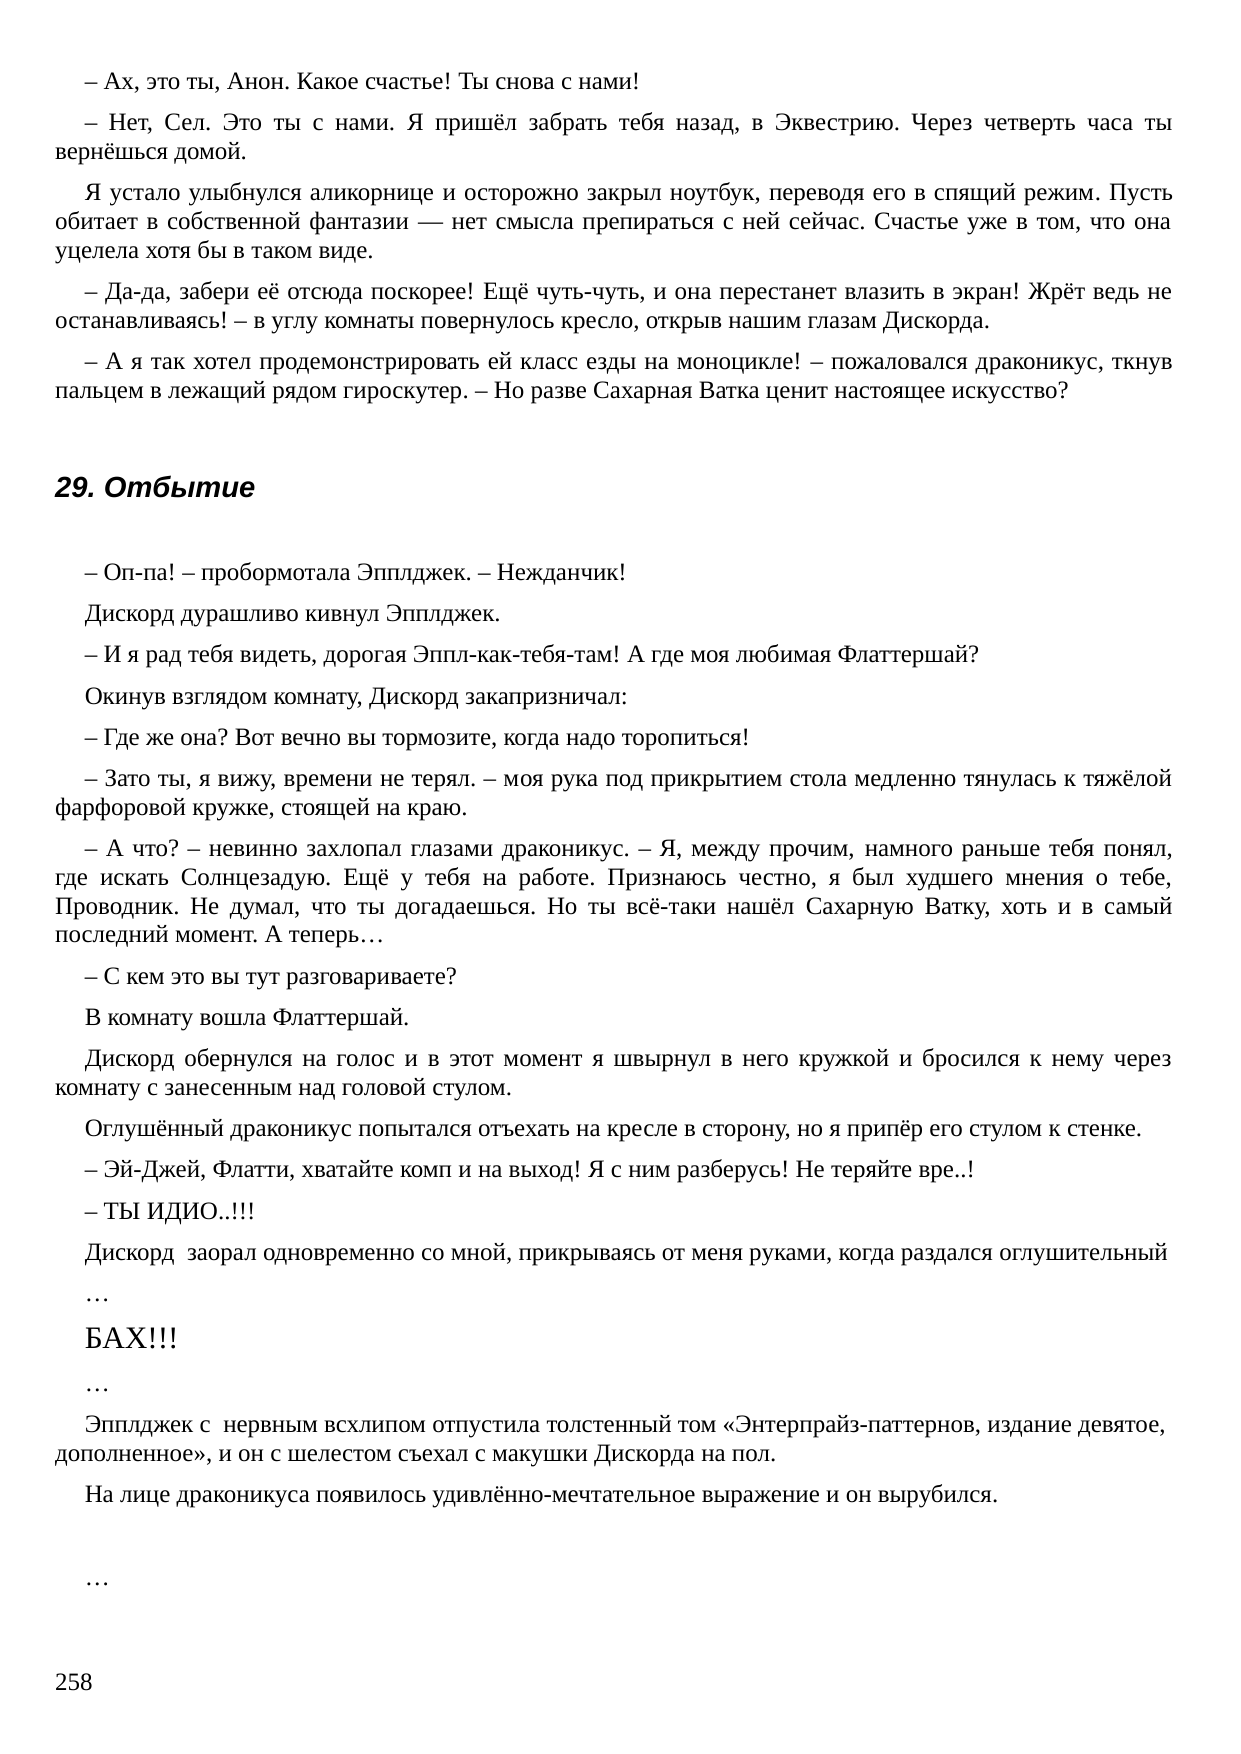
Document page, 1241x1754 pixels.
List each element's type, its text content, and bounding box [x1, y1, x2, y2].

text Дискорд обернулся на голос и в этот момент я швырнул в него кружкой и бросился к нему через комнату с занесенным над головой стулом. [55, 1043, 1173, 1101]
text – С кем это вы тут разговариваете? [55, 961, 1173, 989]
text Окинув взглядом комнату, Дискорд закапризничал: [55, 681, 1173, 709]
text – И я рад тебя видеть, дорогая Эппл-как-тебя-там! А где моя любимая Флаттершай? [55, 639, 1173, 668]
text Дискорд заорал одновременно со мной, прикрываясь от меня руками, когда раздался оглушительный [55, 1237, 1173, 1266]
text – Нет, Сел. Это ты с нами. Я пришёл забрать тебя назад, в Эквестрию. Через четверть часа ты вернёшься домой. [55, 107, 1173, 165]
text … [55, 1368, 1173, 1397]
text – Эй-Джей, Флатти, хватайте комп и на выход! Я с ним разберусь! Не теряйте вре..! [55, 1154, 1173, 1183]
text – Где же она? Вот вечно вы тормозите, когда надо торопиться! [55, 722, 1173, 751]
text Оглушённый драконикус попытался отъехать на кресле в сторону, но я припёр его стулом к стенке. [55, 1113, 1173, 1142]
text – Ах, это ты, Анон. Какое счастье! Ты снова с нами! [55, 66, 1173, 95]
text БАХ!!! [55, 1319, 1173, 1356]
text – Зато ты, я вижу, времени не терял. – моя рука под прикрытием стола медленно тянулась к тяжёлой фарфоровой кружке, стоящей на краю. [55, 763, 1173, 821]
text Я устало улыбнулся аликорнице и осторожно закрыл ноутбук, переводя его в спящий режим. Пусть обитает в собственной фантазии — нет смысла препираться с ней сейчас. Счастье уже в том, что она уцелела хотя бы в таком виде. [55, 177, 1173, 263]
text – Да-да, забери её отсюда поскорее! Ещё чуть-чуть, и она перестанет влазить в экран! Жрёт ведь не останавливаясь! – в углу комнаты повернулось кресло, открыв нашим глазам Дискорда. [55, 276, 1173, 333]
text В комнату вошла Флаттершай. [55, 1002, 1173, 1031]
text На лице драконикуса появилось удивлённо-мечтательное выражение и он вырубился. [55, 1479, 1173, 1508]
text Дискорд дурашливо кивнул Эпплджек. [55, 598, 1173, 627]
text – А что? – невинно захлопал глазами драконикус. – Я, между прочим, намного раньше тебя понял, где искать Солнцезадую. Ещё у тебя на работе. Признаюсь честно, я был худшего мнения о тебе, Проводник. Не думал, что ты догадаешься. Но ты всё-таки нашёл Сахарную Ватку, хоть и в самый последний момент. А теперь… [55, 833, 1173, 948]
text … [55, 1278, 1173, 1307]
text – Оп-па! – пробормотала Эпплджек. – Нежданчик! [55, 557, 1173, 586]
text – ТЫ ИДИО..!!! [55, 1196, 1173, 1224]
text – А я так хотел продемонстрировать ей класс езды на моноцикле! – пожаловался драконикус, ткнув пальцем в лежащий рядом гироскутер. – Но разве Сахарная Ватка ценит настоящее искусство? [55, 346, 1173, 403]
subtitle 29. Отбытие [55, 470, 1173, 503]
text … [55, 1562, 1173, 1591]
text Эпплджек с нервным всхлипом отпустила толстенный том «Энтерпрайз-паттернов, издание девятое, дополненное», и он с шелестом съехал с макушки Дискорда на пол. [55, 1409, 1173, 1467]
